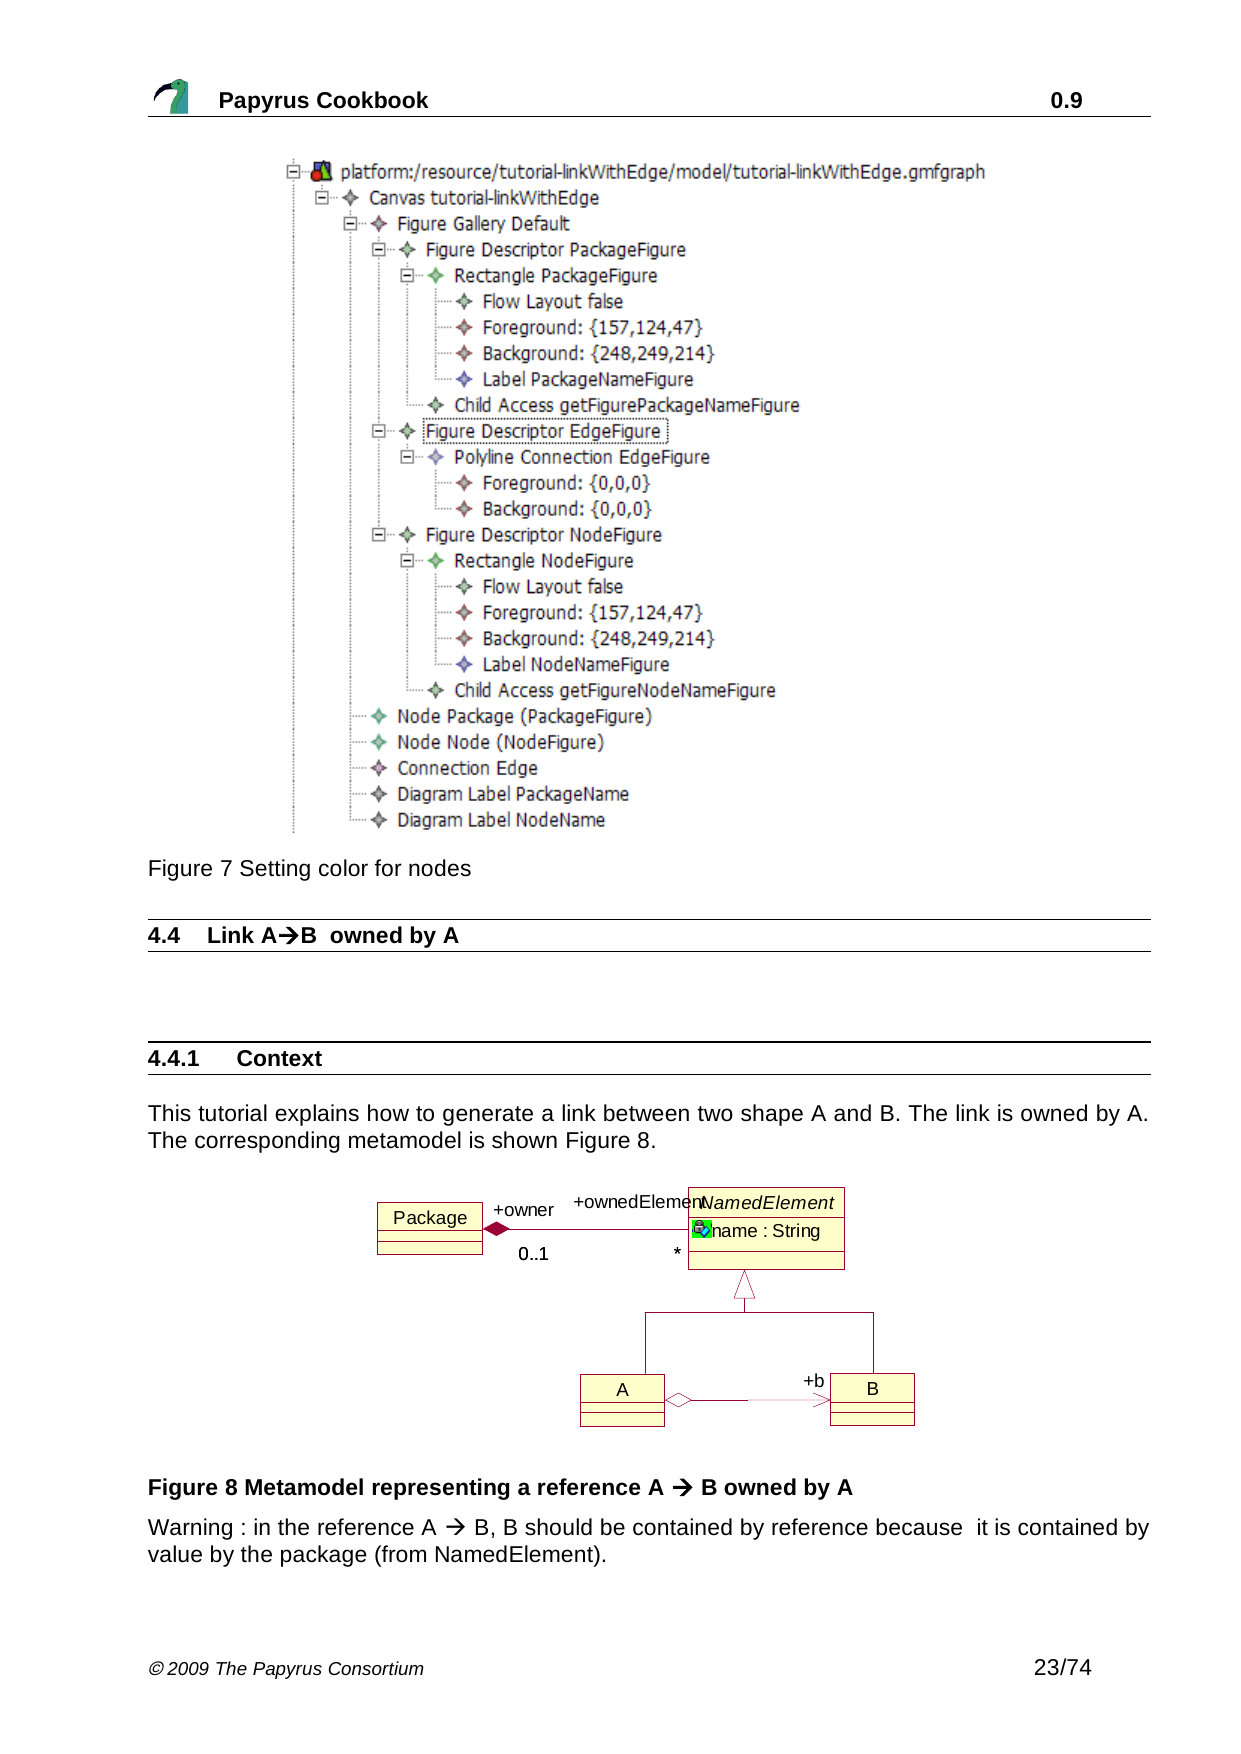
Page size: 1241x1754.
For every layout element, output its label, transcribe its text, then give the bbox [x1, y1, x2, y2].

subtitle Context [148, 1043, 1151, 1074]
picture [153, 79, 189, 114]
text Figure 8 Metamodel representing a reference A  B owned by A [148, 1473, 1151, 1501]
picture [284, 156, 1016, 833]
text Warning : in the reference A  B, B should be contained by reference because it is contained by value by the package (from NamedElement). [148, 1513, 1151, 1567]
text This tutorial explains how to generate a link between two shape A and B. The link is owned by A. The corresponding metamodel is shown Figure 8. [148, 1100, 1151, 1154]
text Figure 7 Setting color for nodes [148, 854, 1151, 881]
subtitle Link AB owned by A [148, 920, 1151, 951]
